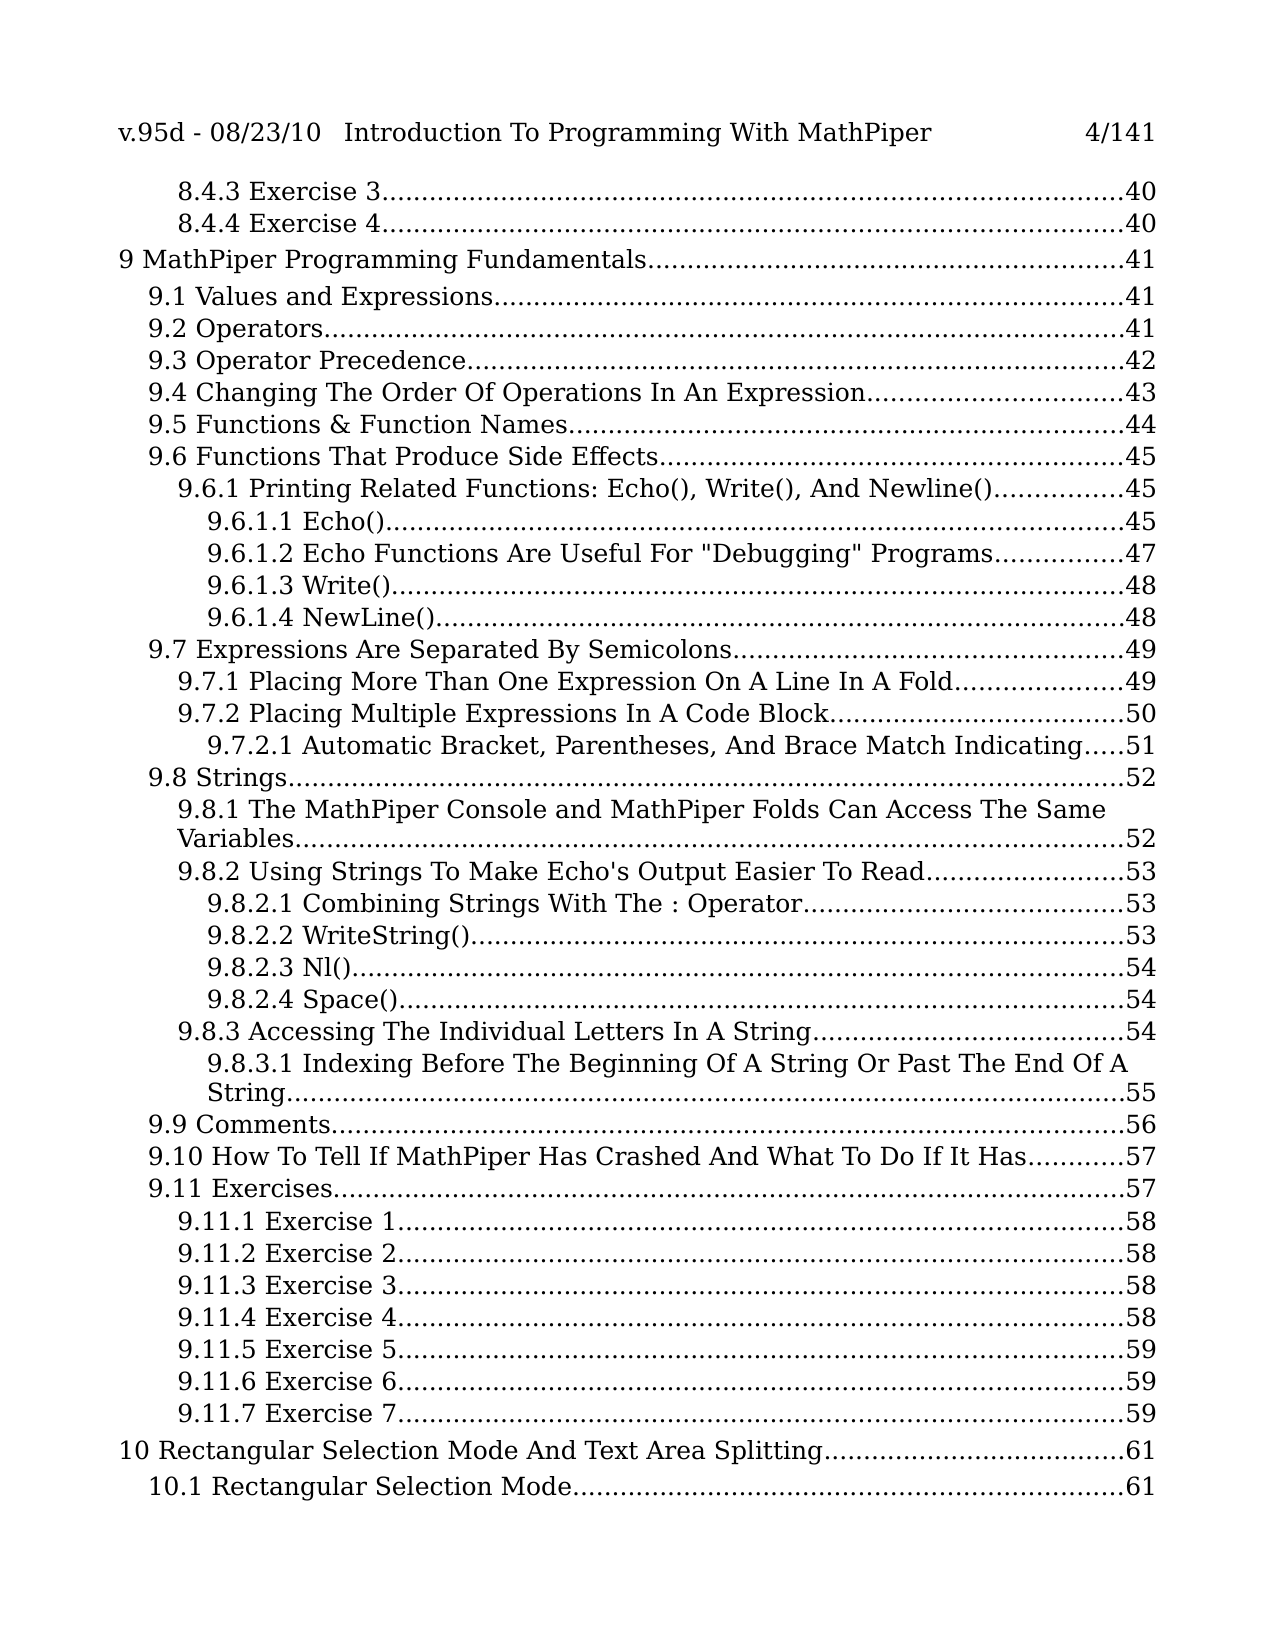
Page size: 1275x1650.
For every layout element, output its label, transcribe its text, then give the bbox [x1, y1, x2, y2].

text 9.8.3.1 Indexing Before The Beginning Of A String Or Past The End Of A String 55 [207, 1049, 1157, 1108]
text 9.8.3 Accessing The Individual Letters In A String 54 [177, 1017, 1157, 1046]
text 9.3 Operator Precedence 42 [148, 346, 1157, 376]
text 9.7 Expressions Are Separated By Semicolons 49 [148, 635, 1157, 664]
text 9.6.1.3 Write() 48 [207, 571, 1157, 600]
text 9.11 Exercises 57 [148, 1175, 1157, 1204]
text 9.8.1 The MathPiper Console and MathPiper Folds Can Access The Same Variables 52 [177, 796, 1157, 854]
text 9.6.1.2 Echo Functions Are Useful For "Debugging" Programs 47 [207, 539, 1157, 568]
text 9 MathPiper Programming Fundamentals 41 [118, 246, 1157, 275]
text 9.11.4 Exercise 4 58 [177, 1303, 1157, 1332]
text 9.8.2.2 WriteString() 53 [207, 921, 1157, 950]
text 9.8 Strings 52 [148, 763, 1157, 793]
text 9.11.1 Exercise 1 58 [177, 1207, 1157, 1236]
text 9.2 Operators 41 [148, 314, 1157, 343]
text 9.8.2.3 Nl() 54 [207, 953, 1157, 982]
text 9.7.2 Placing Multiple Expressions In A Code Block 50 [177, 699, 1157, 728]
text 9.7.2.1 Automatic Bracket, Parentheses, And Brace Match Indicating 51 [207, 731, 1157, 761]
text 9.11.2 Exercise 2 58 [177, 1239, 1157, 1268]
text 9.5 Functions & Function Names 44 [148, 411, 1157, 440]
text 9.6.1 Printing Related Functions: Echo(), Write(), And Newline() 45 [177, 475, 1157, 504]
text 9.11.7 Exercise 7 59 [177, 1399, 1157, 1428]
text 9.8.2.4 Space() 54 [207, 985, 1157, 1014]
text 9.8.2 Using Strings To Make Echo's Output Easier To Read 53 [177, 857, 1157, 886]
text 8.4.4 Exercise 4 40 [177, 209, 1157, 238]
text 9.9 Comments 56 [148, 1111, 1157, 1140]
text 9.11.3 Exercise 3 58 [177, 1271, 1157, 1300]
text 10.1 Rectangular Selection Mode 61 [148, 1473, 1157, 1502]
text 9.1 Values and Expressions 41 [148, 282, 1157, 311]
text 9.10 How To Tell If MathPiper Has Crashed And What To Do If It Has 57 [148, 1143, 1157, 1172]
text 9.11.5 Exercise 5 59 [177, 1335, 1157, 1364]
text 9.6.1.4 NewLine() 48 [207, 603, 1157, 632]
text 9.7.1 Placing More Than One Expression On A Line In A Fold 49 [177, 667, 1157, 696]
text 10 Rectangular Selection Mode And Text Area Splitting 61 [118, 1436, 1157, 1465]
text 8.4.3 Exercise 3 40 [177, 177, 1157, 206]
text 9.8.2.1 Combining Strings With The : Operator 53 [207, 889, 1157, 918]
text 9.6 Functions That Produce Side Effects 45 [148, 443, 1157, 472]
text 9.6.1.1 Echo() 45 [207, 507, 1157, 536]
text 9.11.6 Exercise 6 59 [177, 1367, 1157, 1396]
text 9.4 Changing The Order Of Operations In An Expression 43 [148, 378, 1157, 408]
